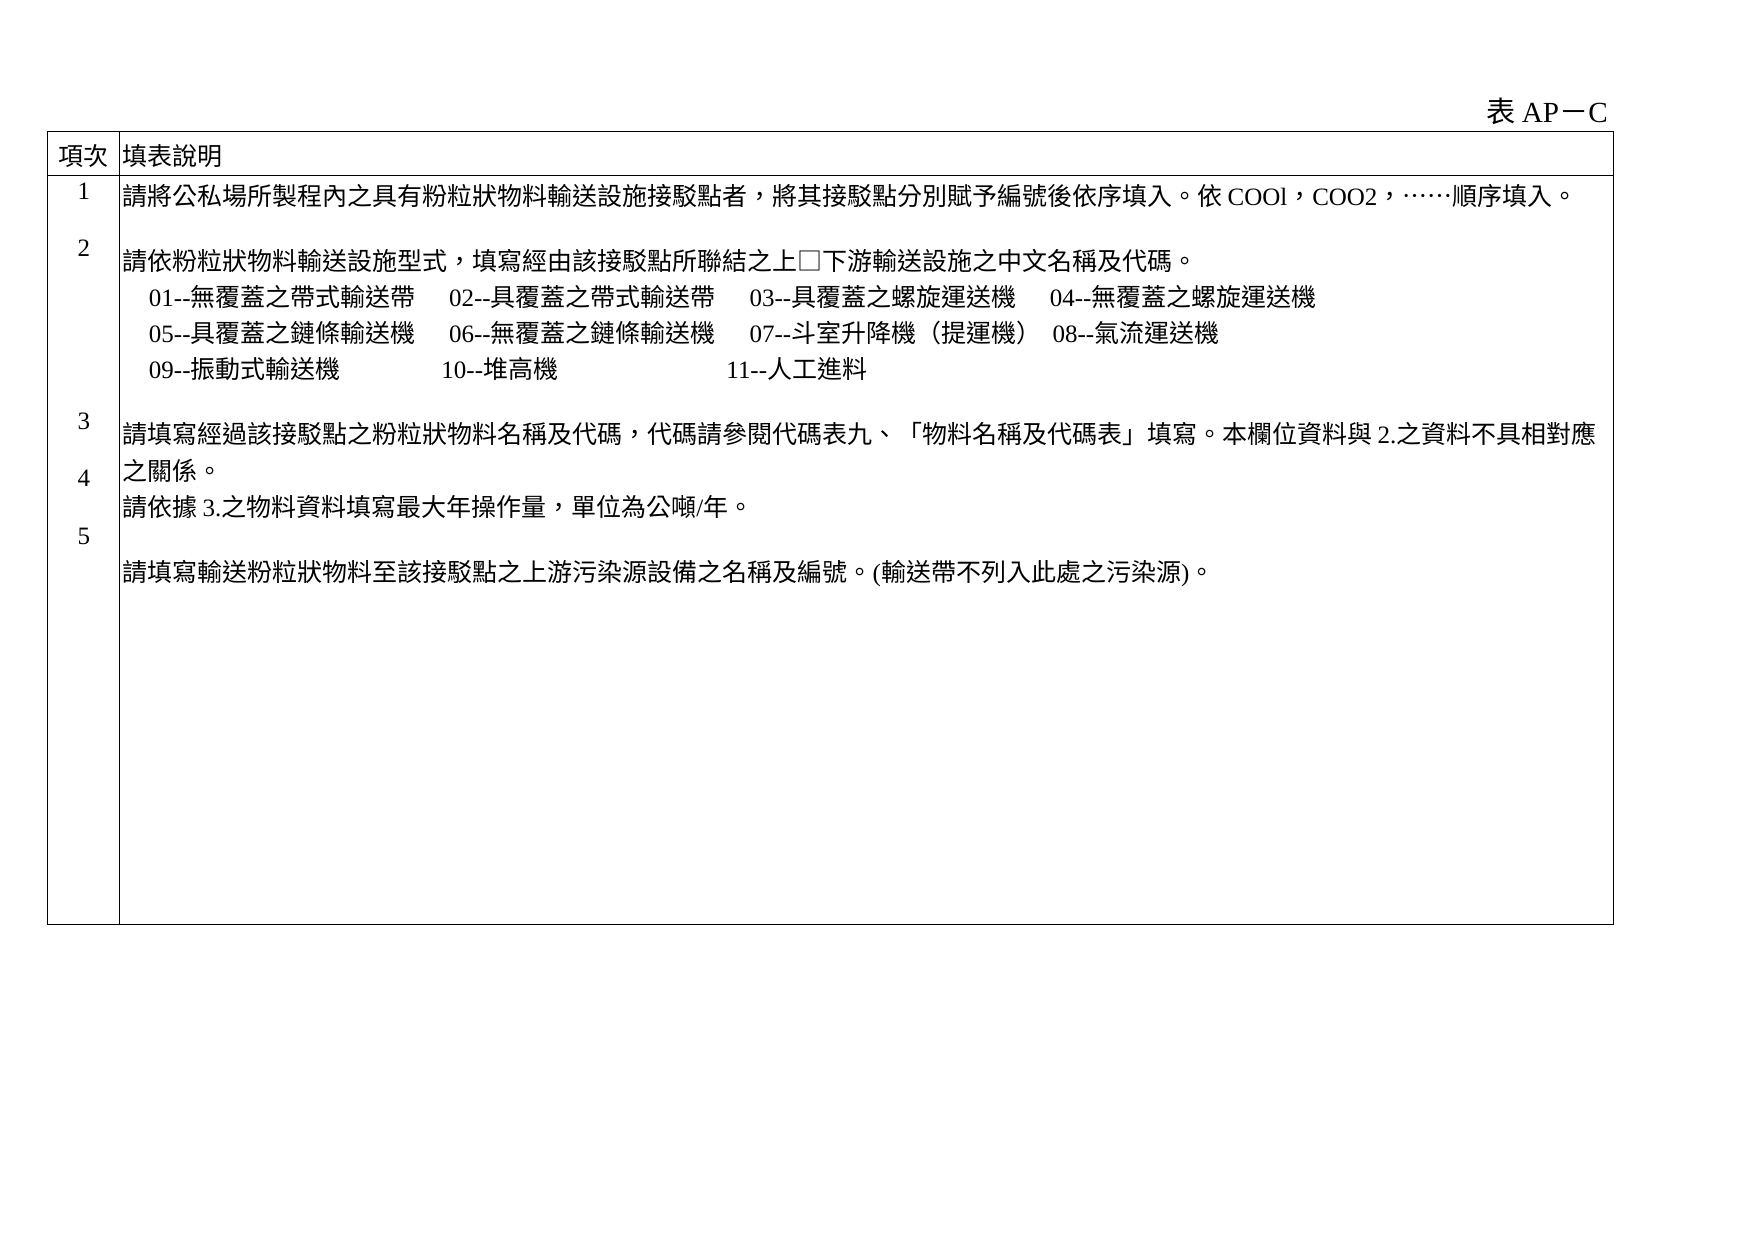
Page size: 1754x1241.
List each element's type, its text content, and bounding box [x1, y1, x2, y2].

table_cell 請將公私場所製程內之具有粉粒狀物料輸送設施接駁點者，將其接駁點分別賦予編號後依序填入。依COOl，COO2，……順序填入。 請依粉粒狀物料輸送設施型式，填寫經由該接駁點所聯結之上□下游輸送設施之中文名稱及代碼。 01--無覆蓋之帶式輸送帶 02--具覆蓋之帶式輸送帶 03--具覆蓋之螺旋運送機 04--無覆蓋之螺旋運送機 05--具覆蓋之鏈條輸送機 06--無覆蓋之鏈條輸送機 07--斗室升降機（提運機） 08--氣流運送機 09--振動式輸送機 10--堆高機 11--人工進料 請填寫經過該接駁點之粉粒狀物料名稱及代碼，代碼請參閱代碼表九、「物料名稱及代碼表」填寫。本欄位資料與2.之資料不具相對應之關係。 請依據3.之物料資料填寫最大年操作量，單位為公噸/年。 請填寫輸送粉粒狀物料至該接駁點之上游污染源設備之名稱及編號。(輸送帶不列入此處之污染源)。 [120, 176, 1613, 924]
table_header 填表說明 [120, 132, 1613, 175]
text 表AP－C [35, 89, 1607, 131]
table_header 項次 [48, 132, 119, 175]
table_cell 1 2 3 4 5 [48, 176, 119, 924]
